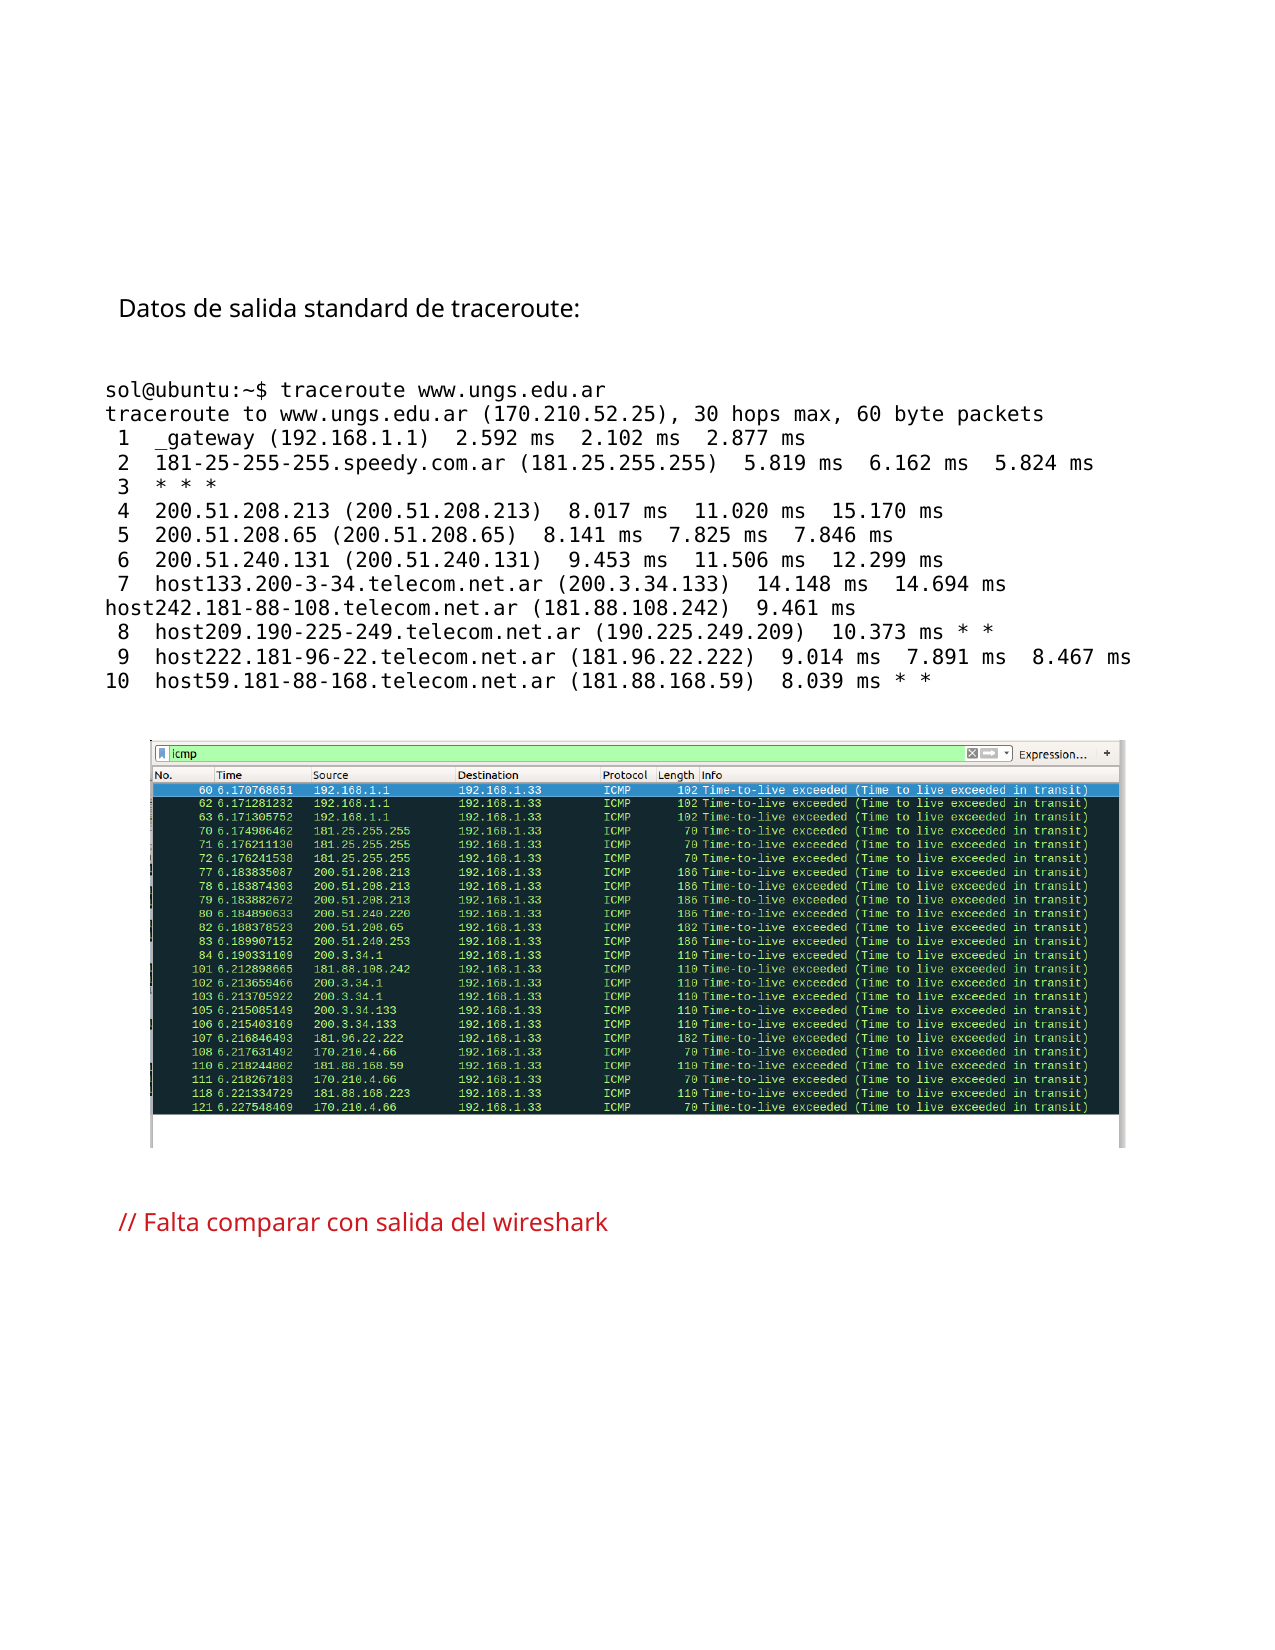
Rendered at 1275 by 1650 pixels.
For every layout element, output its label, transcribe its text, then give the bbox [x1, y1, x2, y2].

text // Falta comparar con salida del wireshark [118, 1205, 1157, 1239]
text 8 host209.190-225-249.telecom.net.ar (190.225.249.209) 10.373 ms * * [104, 620, 1169, 645]
text 5 200.51.208.65 (200.51.208.65) 8.141 ms 7.825 ms 7.846 ms [104, 523, 1169, 548]
text traceroute to www.ungs.edu.ar (170.210.52.25), 30 hops max, 60 byte packets [104, 402, 1169, 426]
text 3 * * * [104, 475, 1169, 499]
text Datos de salida standard de traceroute: [118, 291, 1157, 325]
text 2 181-25-255-255.speedy.com.ar (181.25.255.255) 5.819 ms 6.162 ms 5.824 ms [104, 451, 1169, 475]
text 7 host133.200-3-34.telecom.net.ar (200.3.34.133) 14.148 ms 14.694 ms host242.181-88-108.telecom.net.ar (181.88.108.242) 9.461 ms [104, 572, 1169, 620]
text 9 host222.181-96-22.telecom.net.ar (181.96.22.222) 9.014 ms 7.891 ms 8.467 ms [104, 645, 1169, 669]
text 10 host59.181-88-168.telecom.net.ar (181.88.168.59) 8.039 ms * * [104, 669, 1169, 693]
text 6 200.51.240.131 (200.51.240.131) 9.453 ms 11.506 ms 12.299 ms [104, 548, 1169, 572]
text sol@ubuntu:~$ traceroute www.ungs.edu.ar [104, 378, 1169, 402]
text 4 200.51.208.213 (200.51.208.213) 8.017 ms 11.020 ms 15.170 ms [104, 499, 1169, 523]
text 1 _gateway (192.168.1.1) 2.592 ms 2.102 ms 2.877 ms [104, 426, 1169, 451]
